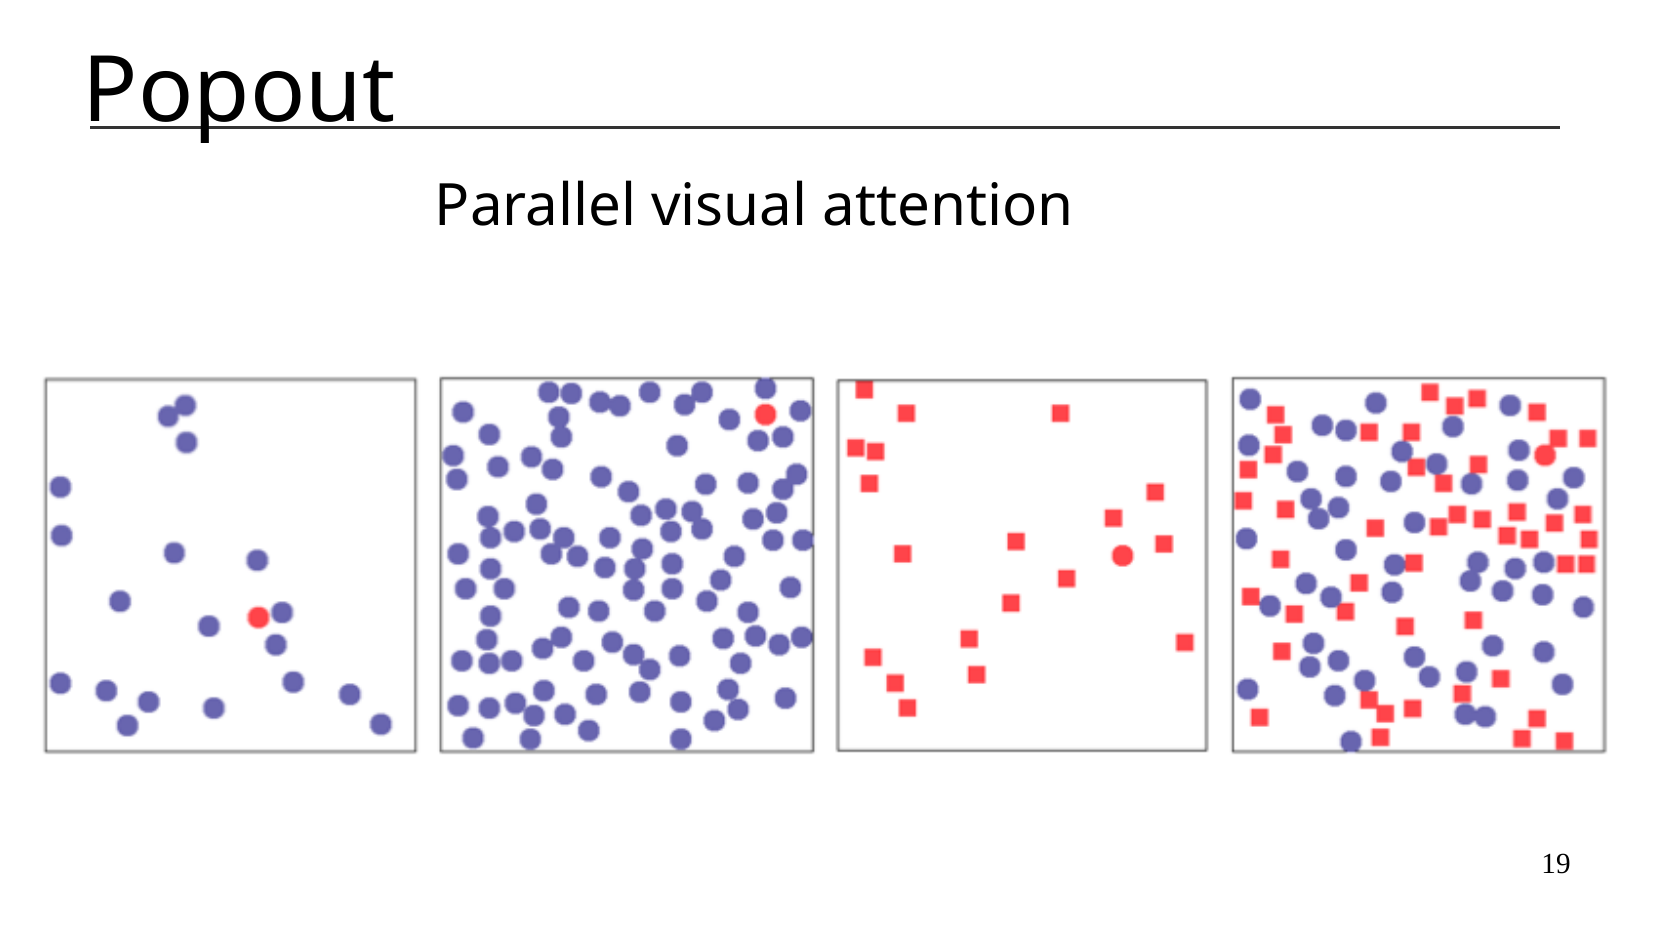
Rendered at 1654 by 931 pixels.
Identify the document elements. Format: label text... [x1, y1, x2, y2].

picture [32, 360, 1621, 766]
title Popout [82, 32, 1571, 140]
text_box Parallel visual attention [420, 155, 1113, 241]
